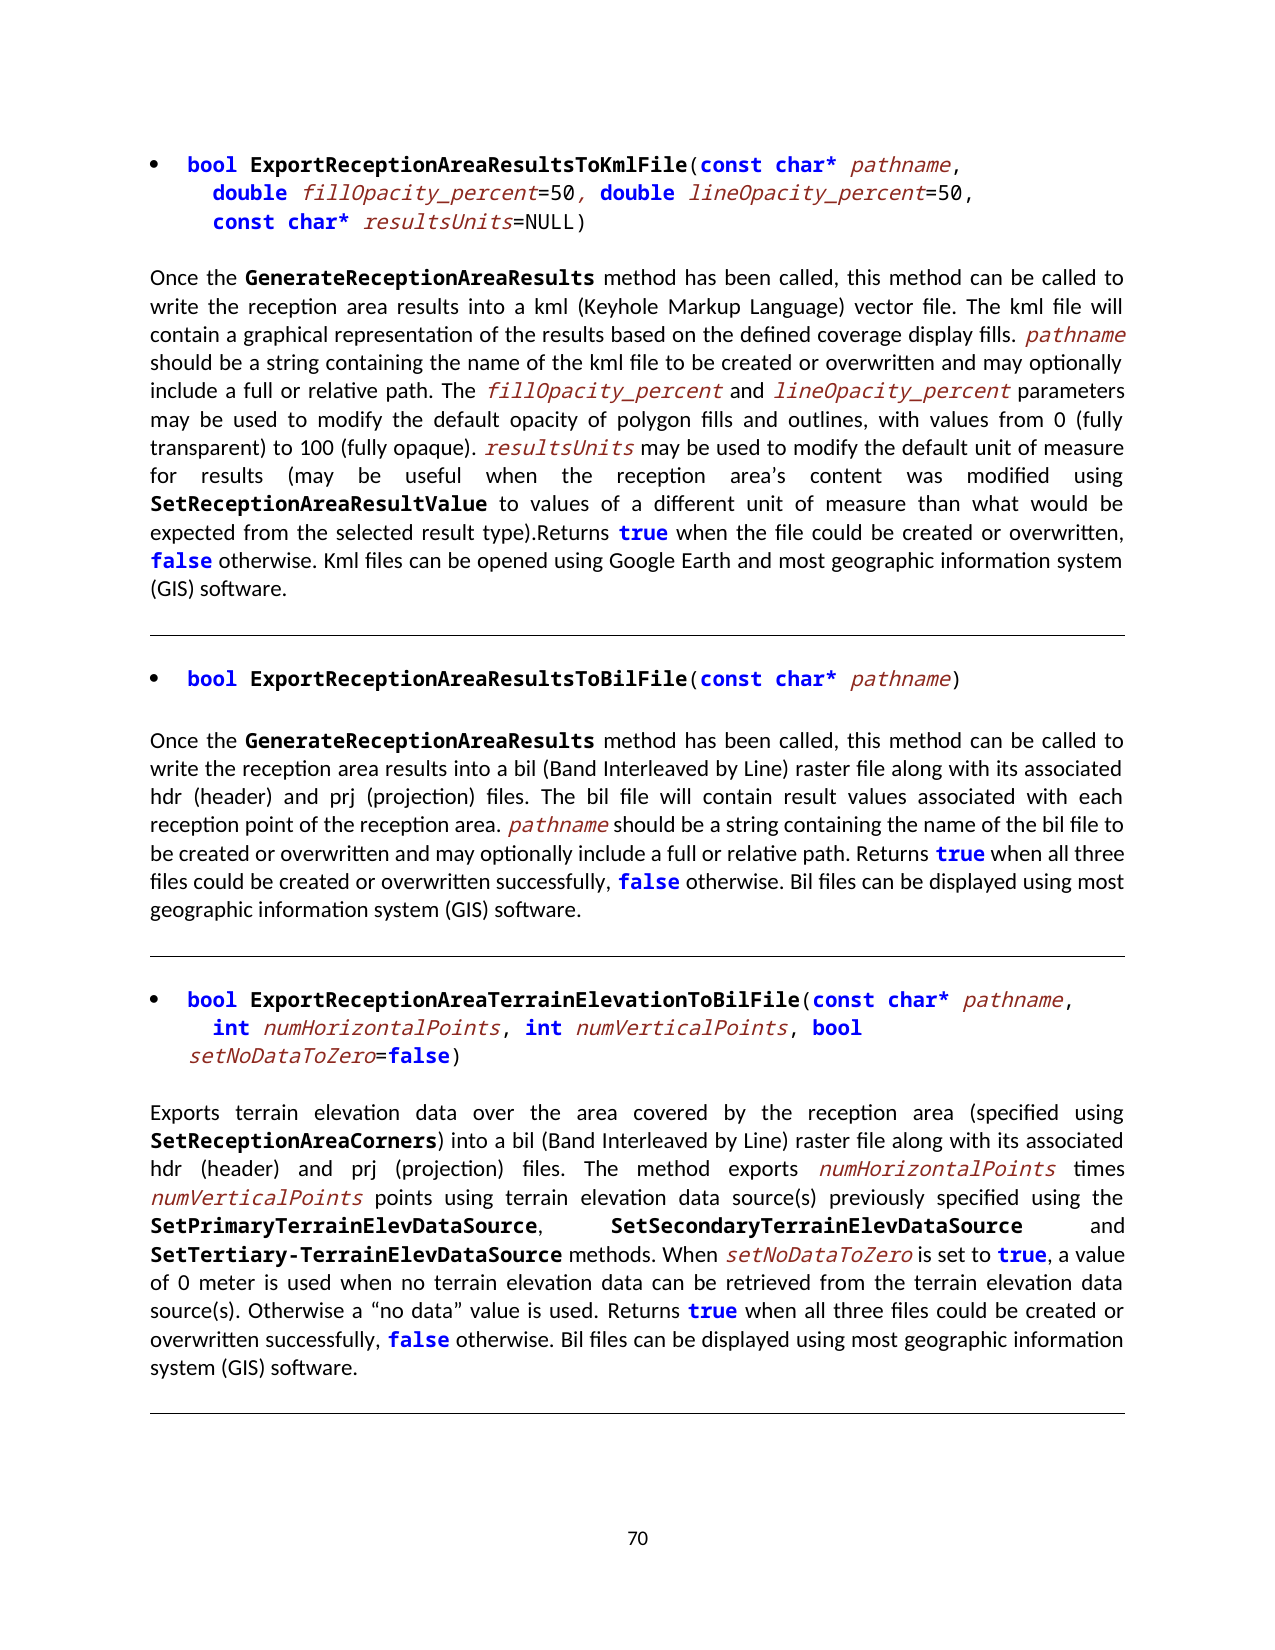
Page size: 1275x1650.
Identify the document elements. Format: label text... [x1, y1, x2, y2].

text Exports terrain elevation data over the area covered by the reception area (specified using SetReceptionAreaCorners) into a bil (Band Interleaved by Line) raster file along with its associated hdr (header) and prj (projection) files. The method exports numHorizontalPoints times numVerticalPoints points using terrain elevation data source(s) previously specified using the SetPrimaryTerrainElevDataSource, SetSecondaryTerrainElevDataSource and SetTertiary-TerrainElevDataSource methods. When setNoDataToZero is set to true, a value of 0 meter is used when no terrain elevation data can be retrieved from the terrain elevation data source(s). Otherwise a “no data” value is used. Returns true when all three files could be created or overwritten successfully, false otherwise. Bil files can be displayed using most geographic information system (GIS) software. [150, 1098, 1125, 1383]
list bool ExportReceptionAreaTerrainElevationToBilFile(const char* pathname, int numHorizontalPoints, int numVerticalPoints, bool setNoDataToZero=false) [150, 985, 1125, 1070]
text Once the GenerateReceptionAreaResults method has been called, this method can be called to write the reception area results into a bil (Band Interleaved by Line) raster file along with its associated hdr (header) and prj (projection) files. The bil file will contain result values associated with each reception point of the reception area. pathname should be a string containing the name of the bil file to be created or overwritten and may optionally include a full or relative path. Returns true when all three files could be created or overwritten successfully, false otherwise. Bil files can be displayed using most geographic information system (GIS) software. [150, 726, 1125, 926]
text Once the GenerateReceptionAreaResults method has been called, this method can be called to write the reception area results into a kml (Keyhole Markup Language) vector file. The kml file will contain a graphical representation of the results based on the defined coverage display fills. pathname should be a string containing the name of the kml file to be created or overwritten and may optionally include a full or relative path. The fillOpacity_percent and lineOpacity_percent parameters may be used to modify the default opacity of polygon fills and outlines, with values from 0 (fully transparent) to 100 (fully opaque). resultsUnits may be used to modify the default unit of measure for results (may be useful when the reception area’s content was modified using SetReceptionAreaResultValue to values of a different unit of measure than what would be expected from the selected result type).Returns true when the file could be created or overwritten, false otherwise. Kml files can be opened using Google Earth and most geographic information system (GIS) software. [150, 263, 1125, 604]
list bool ExportReceptionAreaResultsToBilFile(const char* pathname) [150, 664, 1125, 692]
list bool ExportReceptionAreaResultsToKmlFile(const char* pathname, double fillOpacity_percent=50, double lineOpacity_percent=50, const char* resultsUnits=NULL) [150, 150, 1125, 235]
